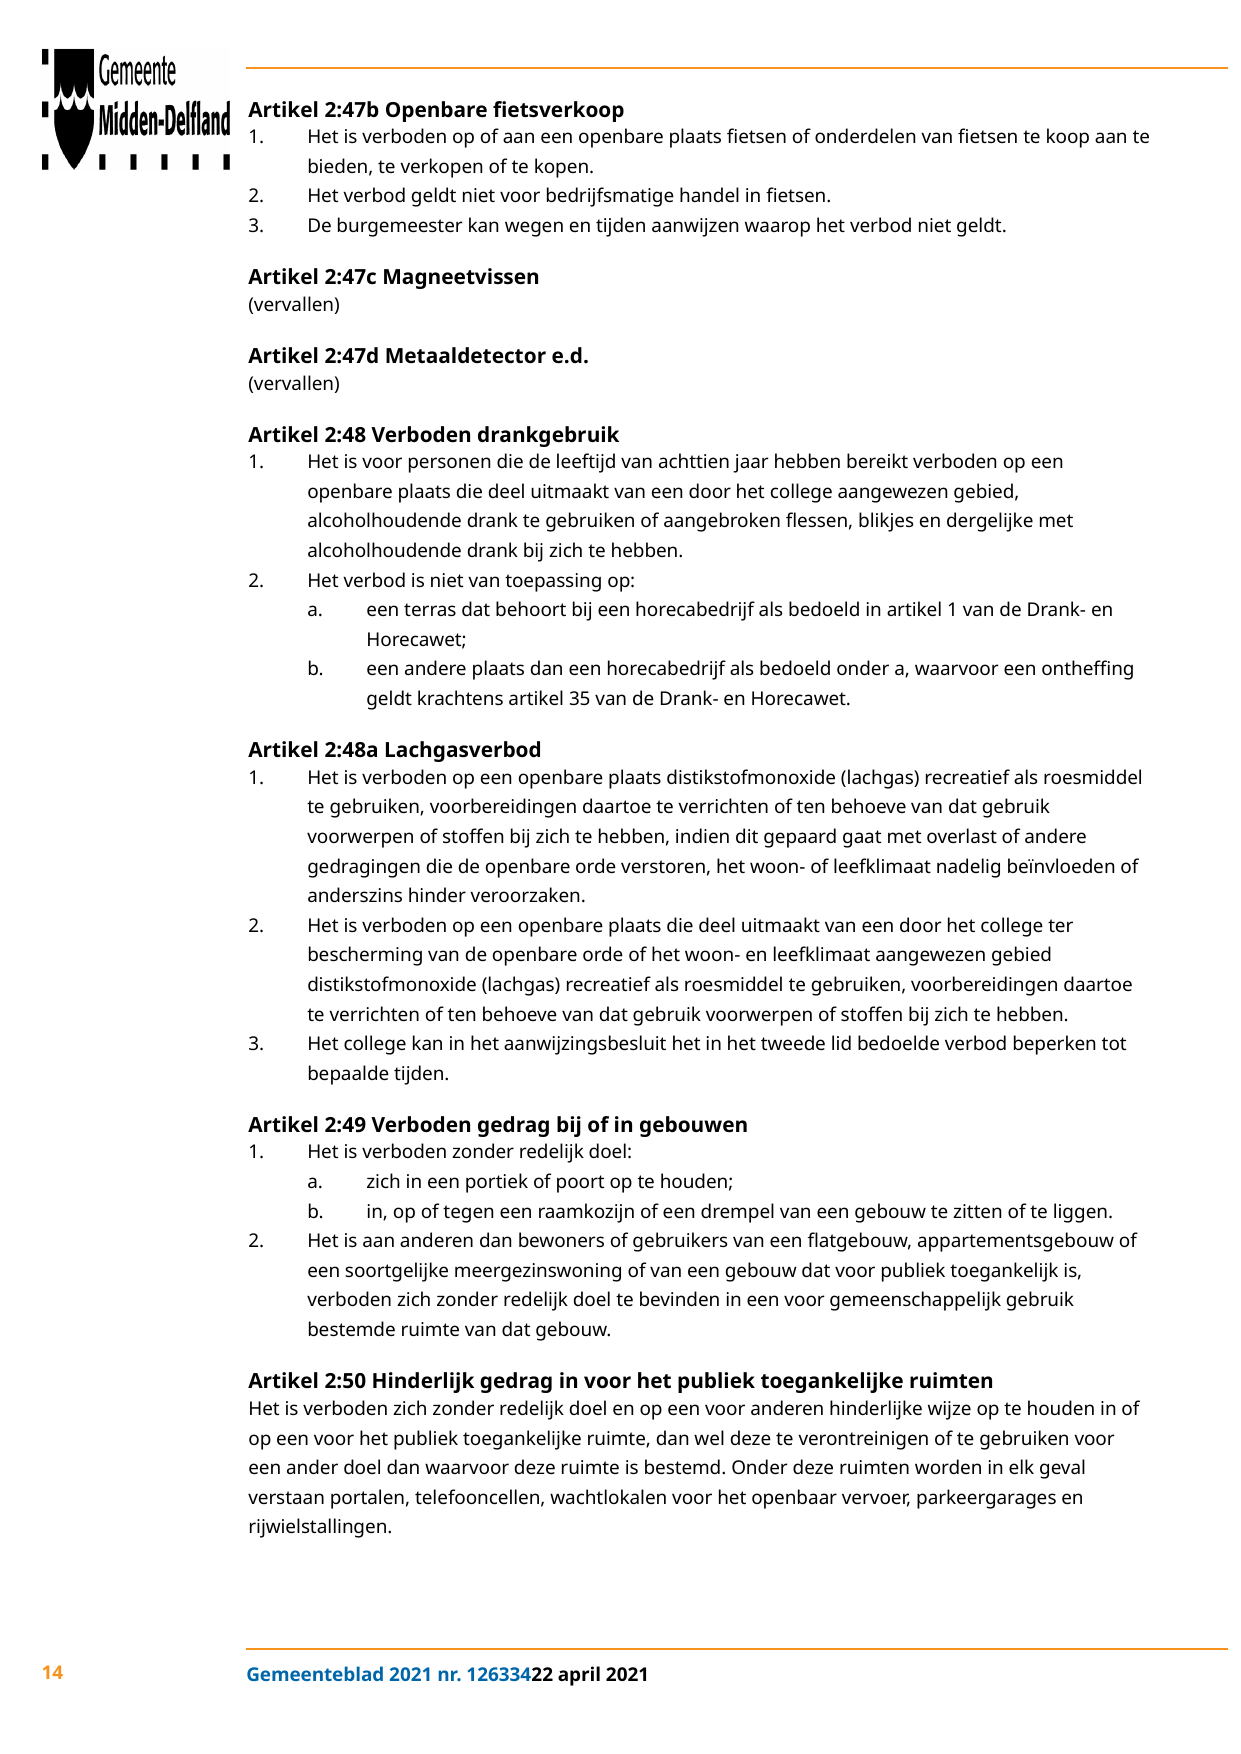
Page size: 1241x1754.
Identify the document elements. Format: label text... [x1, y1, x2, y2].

list een andere plaats dan een horecabedrijf als bedoeld onder a, waarvoor een ontheffing geldt krachtens artikel 35 van de Drank- en Horecawet. [307, 656, 1152, 711]
list Het is voor personen die de leeftijd van achttien jaar hebben bereikt verboden op een openbare plaats die deel uitmaakt van een door het college aangewezen gebied, alcoholhoudende drank te gebruiken of aangebroken flessen, blikjes en dergelijke met alcoholhoudende drank bij zich te hebben. [248, 448, 1152, 563]
list Het is verboden zonder redelijk doel: [248, 1139, 1152, 1164]
text Artikel 2:48a Lachgasverbod [248, 736, 1152, 764]
text (vervallen) [248, 291, 1152, 317]
list Het is verboden op een openbare plaats die deel uitmaakt van een door het college ter bescherming van de openbare orde of het woon- en leefklimaat aangewezen gebied distikstofmonoxide (lachgas) recreatief als roesmiddel te gebruiken, voorbereidingen daartoe te verrichten of ten behoeve van dat gebruik voorwerpen of stoffen bij zich te hebben. [248, 912, 1152, 1026]
text Het is verboden zich zonder redelijk doel en op een voor anderen hinderlijke wijze op te houden in of op een voor het publiek toegankelijke ruimte, dan wel deze te verontreinigen of te gebruiken voor een ander doel dan waarvoor deze ruimte is bestemd. Onder deze ruimten worden in elk geval verstaan portalen, telefooncellen, wachtlokalen voor het openbaar vervoer, parkeergarages en rijwielstallingen. [248, 1395, 1152, 1539]
list Het verbod geldt niet voor bedrijfsmatige handel in fietsen. [248, 182, 1152, 208]
list De burgemeester kan wegen en tijden aanwijzen waarop het verbod niet geldt. [248, 212, 1152, 238]
text Artikel 2:48 Verboden drankgebruik [248, 420, 1152, 448]
text Artikel 2:47d Metaaldetector e.d. [248, 341, 1152, 370]
text Artikel 2:50 Hinderlijk gedrag in voor het publiek toegankelijke ruimten [248, 1367, 1152, 1395]
list in, op of tegen een raamkozijn of een drempel van een gebouw te zitten of te liggen. [307, 1198, 1152, 1224]
list Het verbod is niet van toepassing op: [248, 567, 1152, 593]
list een terras dat behoort bij een horecabedrijf als bedoeld in artikel 1 van de Drank- en Horecawet; [307, 596, 1152, 652]
picture [41, 47, 231, 172]
text (vervallen) [248, 370, 1152, 395]
text Artikel 2:47b Openbare fietsverkoop [248, 95, 1152, 123]
list Het is verboden op een openbare plaats distikstofmonoxide (lachgas) recreatief als roesmiddel te gebruiken, voorbereidingen daartoe te verrichten of ten behoeve van dat gebruik voorwerpen of stoffen bij zich te hebben, indien dit gepaard gaat met overlast of andere gedragingen die de openbare orde verstoren, het woon- of leefklimaat nadelig beïnvloeden of anderszins hinder veroorzaken. [248, 764, 1152, 908]
list zich in een portiek of poort op te houden; [307, 1168, 1152, 1194]
list Het is verboden op of aan een openbare plaats fietsen of onderdelen van fietsen te koop aan te bieden, te verkopen of te kopen. [248, 123, 1152, 178]
list Het is aan anderen dan bewoners of gebruikers van een flatgebouw, appartementsgebouw of een soortgelijke meergezinswoning of van een gebouw dat voor publiek toegankelijk is, verboden zich zonder redelijk doel te bevinden in een voor gemeenschappelijk gebruik bestemde ruimte van dat gebouw. [248, 1227, 1152, 1342]
text Artikel 2:47c Magneetvissen [248, 262, 1152, 291]
text Artikel 2:49 Verboden gedrag bij of in gebouwen [248, 1110, 1152, 1139]
list Het college kan in het aanwijzingsbesluit het in het tweede lid bedoelde verbod beperken tot bepaalde tijden. [248, 1030, 1152, 1086]
